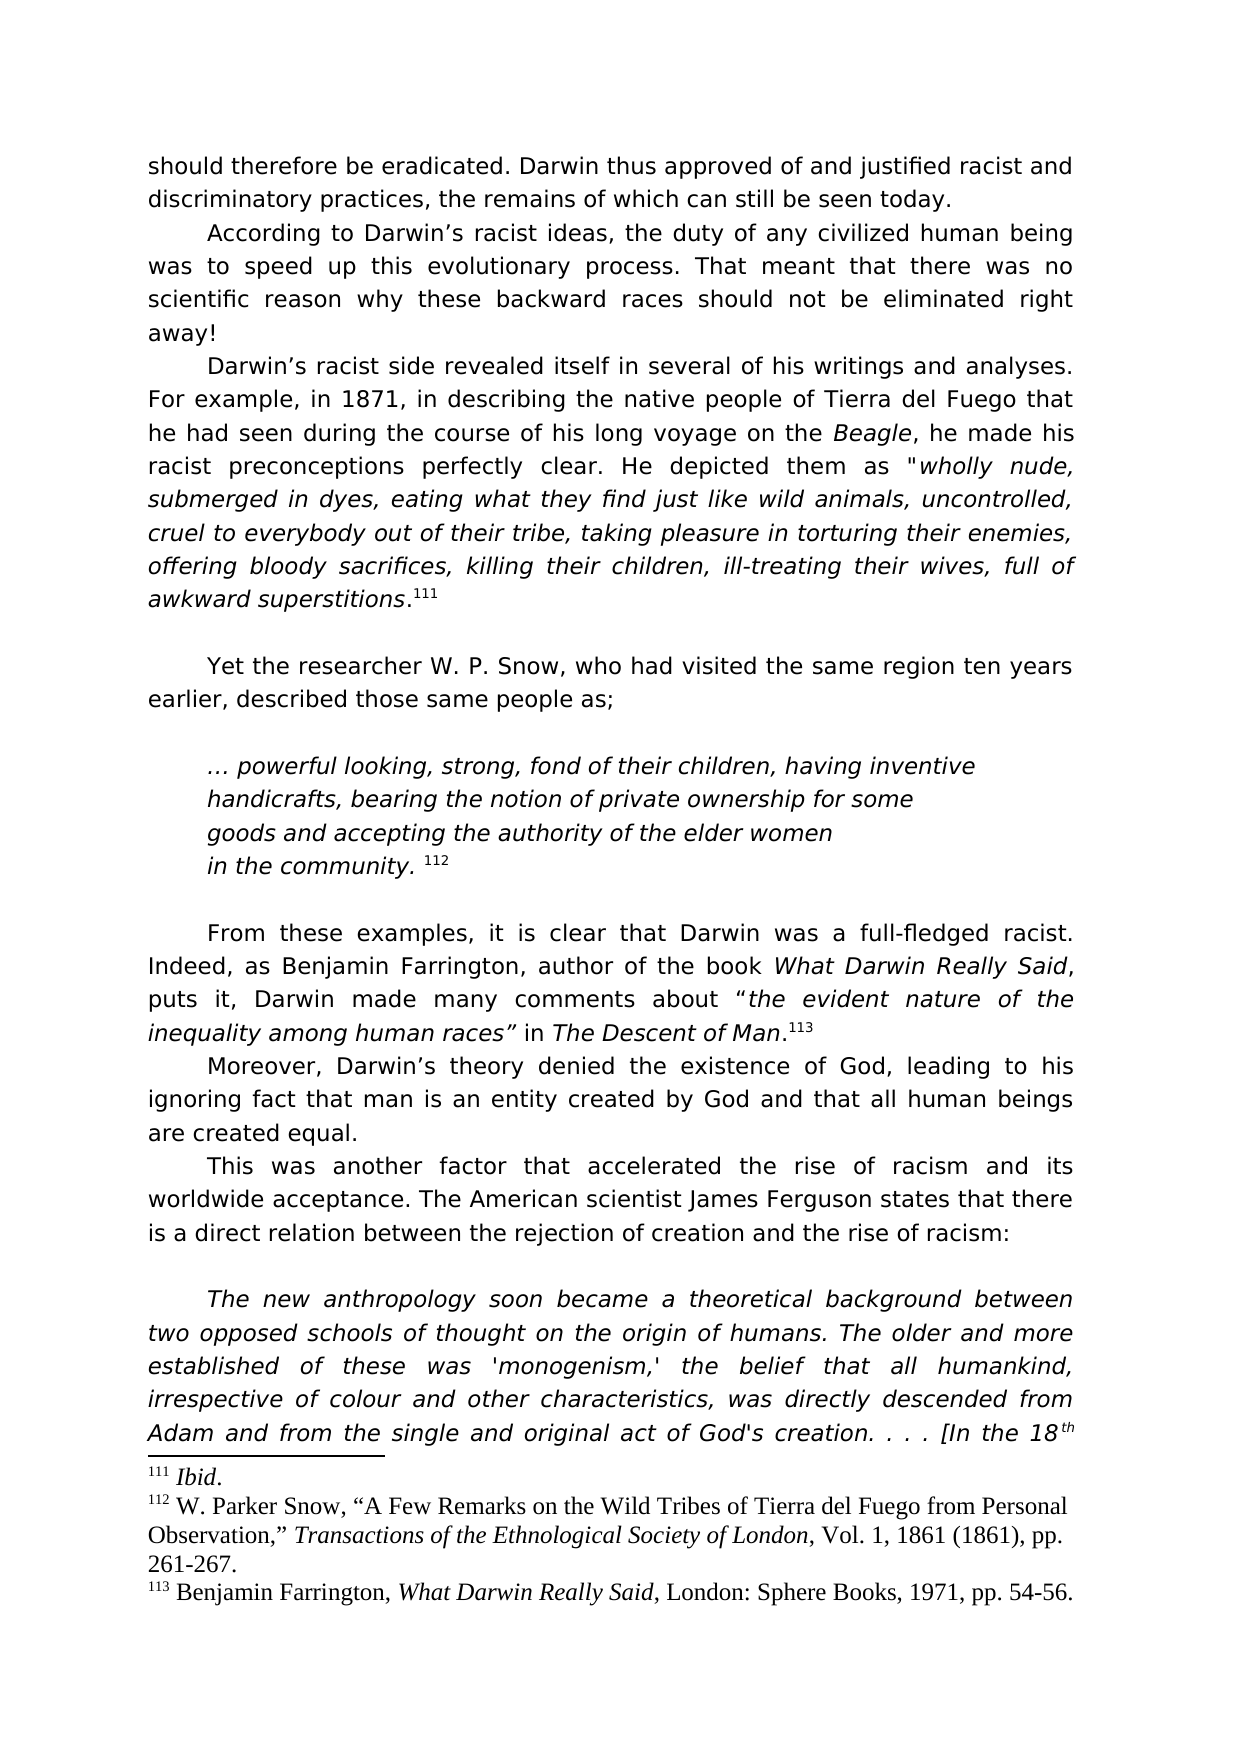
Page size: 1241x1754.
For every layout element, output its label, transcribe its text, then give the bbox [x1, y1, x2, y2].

text … powerful looking, strong, fond of their children, having inventive [148, 748, 1075, 781]
text According to Darwin’s racist ideas, the duty of any civilized human being was to speed up this evolutionary process. That meant that there was no scientific reason why these backward races should not be eliminated right away! [148, 214, 1075, 348]
text Moreover, Darwin’s theory denied the existence of God, leading to his ignoring fact that man is an entity created by God and that all human beings are created equal. [148, 1048, 1075, 1148]
text in the community. [148, 848, 1075, 881]
text should therefore be eradicated. Darwin thus approved of and justified racist and discriminatory practices, the remains of which can still be seen today. [148, 148, 1075, 214]
text Ibid. [148, 1462, 1092, 1491]
text handicrafts, bearing the notion of private ownership for some [148, 781, 1075, 814]
text Darwin’s racist side revealed itself in several of his writings and analyses. For example, in 1871, in describing the native people of Tierra del Fuego that he had seen during the course of his long voyage on the Beagle, he made his racist preconceptions perfectly clear. He depicted them as "wholly nude, submerged in dyes, eating what they find just like wild animals, uncontrolled, cruel to everybody out of their tribe, taking pleasure in torturing their enemies, offering bloody sacrifices, killing their children, ill-treating their wives, full of awkward superstitions. [148, 348, 1075, 614]
text W. Parker Snow, “A Few Remarks on the Wild Tribes of Tierra del Fuego from Personal Observation,” Transactions of the Ethnological Society of London, Vol. 1, 1861 (1861), pp. 261-267. [148, 1491, 1092, 1577]
text Yet the researcher W. P. Snow, who had visited the same region ten years earlier, described those same people as; [148, 648, 1075, 714]
text From these examples, it is clear that Darwin was a full-fledged racist. Indeed, as Benjamin Farrington, author of the book What Darwin Really Said, puts it, Darwin made many comments about “the evident nature of the inequality among human races” in The Descent of Man. [148, 914, 1075, 1048]
text goods and accepting the authority of the elder women [148, 814, 1075, 848]
text This was another factor that accelerated the rise of racism and its worldwide acceptance. The American scientist James Ferguson states that there is a direct relation between the rejection of creation and the rise of racism: [148, 1148, 1075, 1248]
text Benjamin Farrington, What Darwin Really Said, London: Sphere Books, 1971, pp. 54-56. [148, 1577, 1092, 1606]
text The new anthropology soon became a theoretical background between two opposed schools of thought on the origin of humans. The older and more established of these was 'monogenism,' the belief that all humankind, irrespective of colour and other characteristics, was directly descended from Adam and from the single and original act of God's creation. . . . [In the 18th [148, 1281, 1075, 1448]
